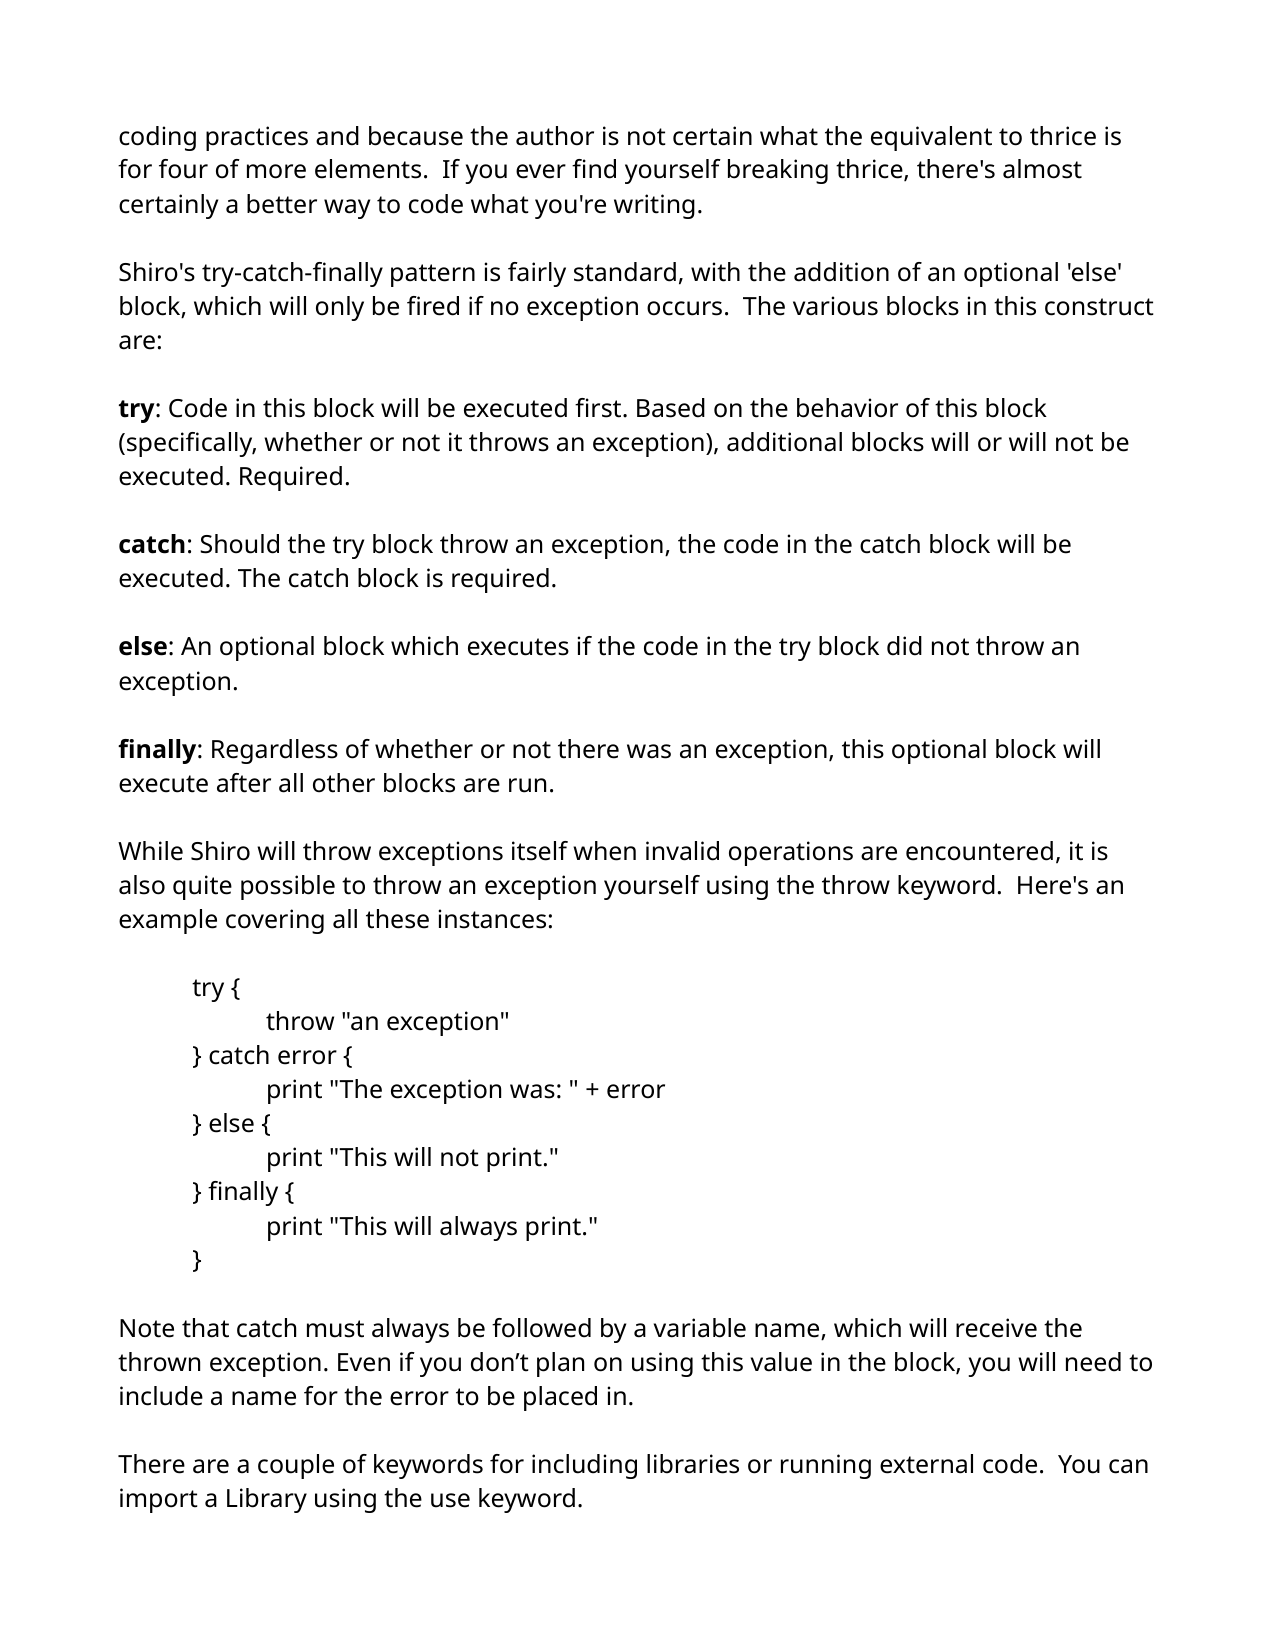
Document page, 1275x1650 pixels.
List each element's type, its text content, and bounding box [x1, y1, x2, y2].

text } else { [118, 1106, 1157, 1140]
text throw "an exception" [118, 1004, 1157, 1038]
text } catch error { [118, 1038, 1157, 1072]
text coding practices and because the author is not certain what the equivalent to thrice is for four of more elements. If you ever find yourself breaking thrice, there's almost certainly a better way to code what you're writing. [118, 118, 1157, 220]
text } finally { [118, 1174, 1157, 1208]
text print "This will always print." [118, 1208, 1157, 1242]
text } [118, 1242, 1157, 1276]
text finally: Regardless of whether or not there was an exception, this optional block will execute after all other blocks are run. [118, 731, 1157, 799]
text print "This will not print." [118, 1140, 1157, 1174]
text There are a couple of keywords for including libraries or running external code. You can import a Library using the use keyword. [118, 1447, 1157, 1515]
text While Shiro will throw exceptions itself when invalid operations are encountered, it is also quite possible to throw an exception yourself using the throw keyword. Here's an example covering all these instances: [118, 833, 1157, 936]
text print "The exception was: " + error [118, 1072, 1157, 1106]
text Shiro's try-catch-finally pattern is fairly standard, with the addition of an optional 'else' block, which will only be fired if no exception occurs. The various blocks in this construct are: [118, 254, 1157, 357]
text try: Code in this block will be executed first. Based on the behavior of this block (specifically, whether or not it throws an exception), additional blocks will or will not be executed. Required. [118, 391, 1157, 493]
text catch: Should the try block throw an exception, the code in the catch block will be executed. The catch block is required. [118, 527, 1157, 595]
text try { [118, 970, 1157, 1004]
text Note that catch must always be followed by a variable name, which will receive the thrown exception. Even if you don’t plan on using this value in the block, you will need to include a name for the error to be placed in. [118, 1310, 1157, 1412]
text else: An optional block which executes if the code in the try block did not throw an exception. [118, 629, 1157, 697]
